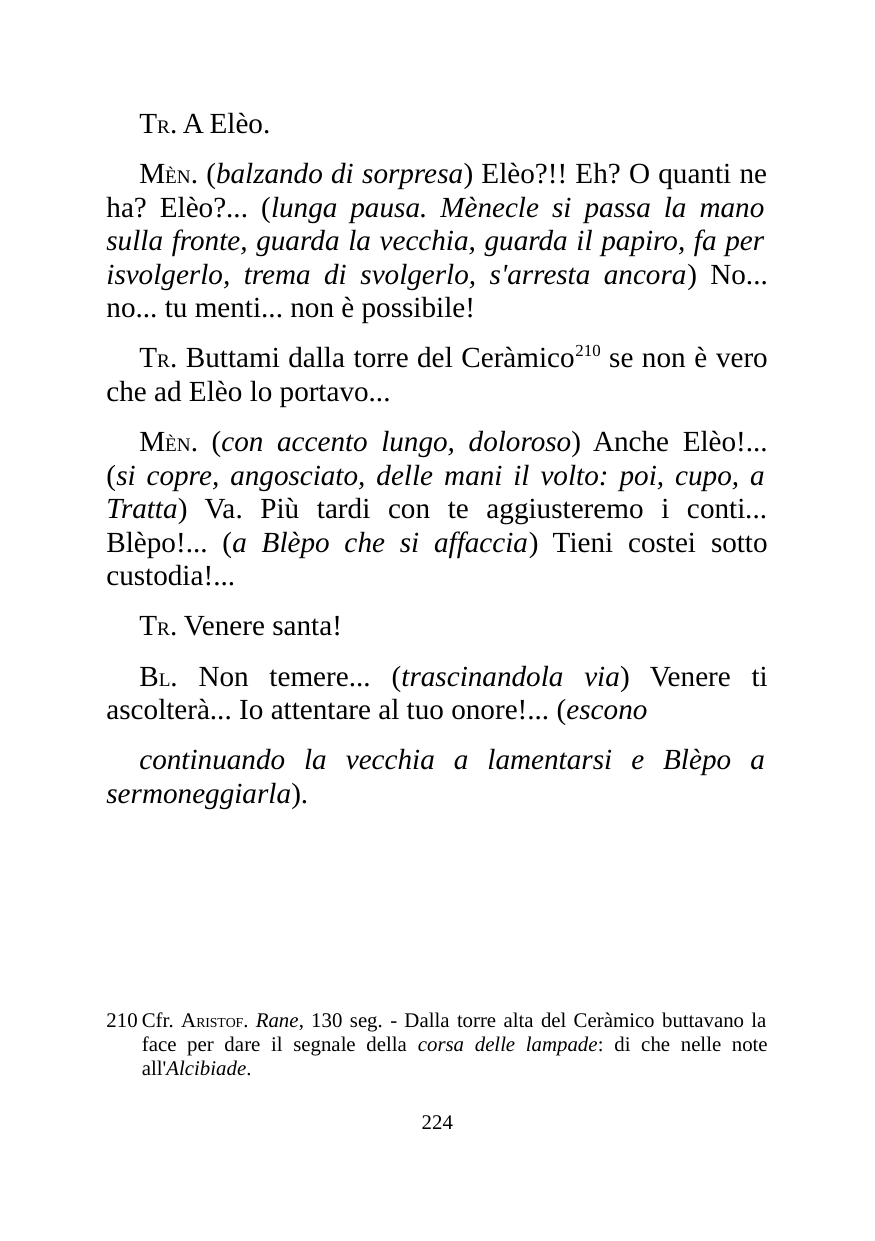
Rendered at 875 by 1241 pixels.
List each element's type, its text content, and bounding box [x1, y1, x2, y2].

text Tr. Venere santa! [106, 608, 768, 642]
text Mèn. (con accento lungo, doloroso) Anche Elèo!... (si copre, angosciato, delle mani il volto: poi, cupo, a Tratta) Va. Più tardi con te aggiusteremo i conti... Blèpo!... (a Blèpo che si affaccia) Tieni costei sotto custodia!... [106, 424, 768, 592]
text Mèn. (balzando di sorpresa) Elèo?!! Eh? O quanti ne ha? Elèo?... (lunga pausa. Mènecle si passa la mano sulla fronte, guarda la vecchia, guarda il papiro, fa per isvolgerlo, trema di svolgerlo, s'arresta ancora) No... no... tu menti... non è possibile! [106, 156, 768, 324]
text Cfr. Aristof. Rane, 130 seg. - Dalla torre alta del Ceràmico buttavano la face per dare il segnale della corsa delle lampade: di che nelle note all'Alcibiade. [106, 1008, 768, 1080]
text continuando la vecchia a lamentarsi e Blèpo a sermoneggiarla). [106, 742, 768, 809]
text Bl. Non temere... (trascinandola via) Venere ti ascolterà... Io attentare al tuo onore!... (escono [106, 659, 768, 726]
text Tr. A Elèo. [106, 106, 768, 140]
text Tr. Buttami dalla torre del Ceràmico se non è vero che ad Elèo lo portavo... [106, 341, 768, 408]
